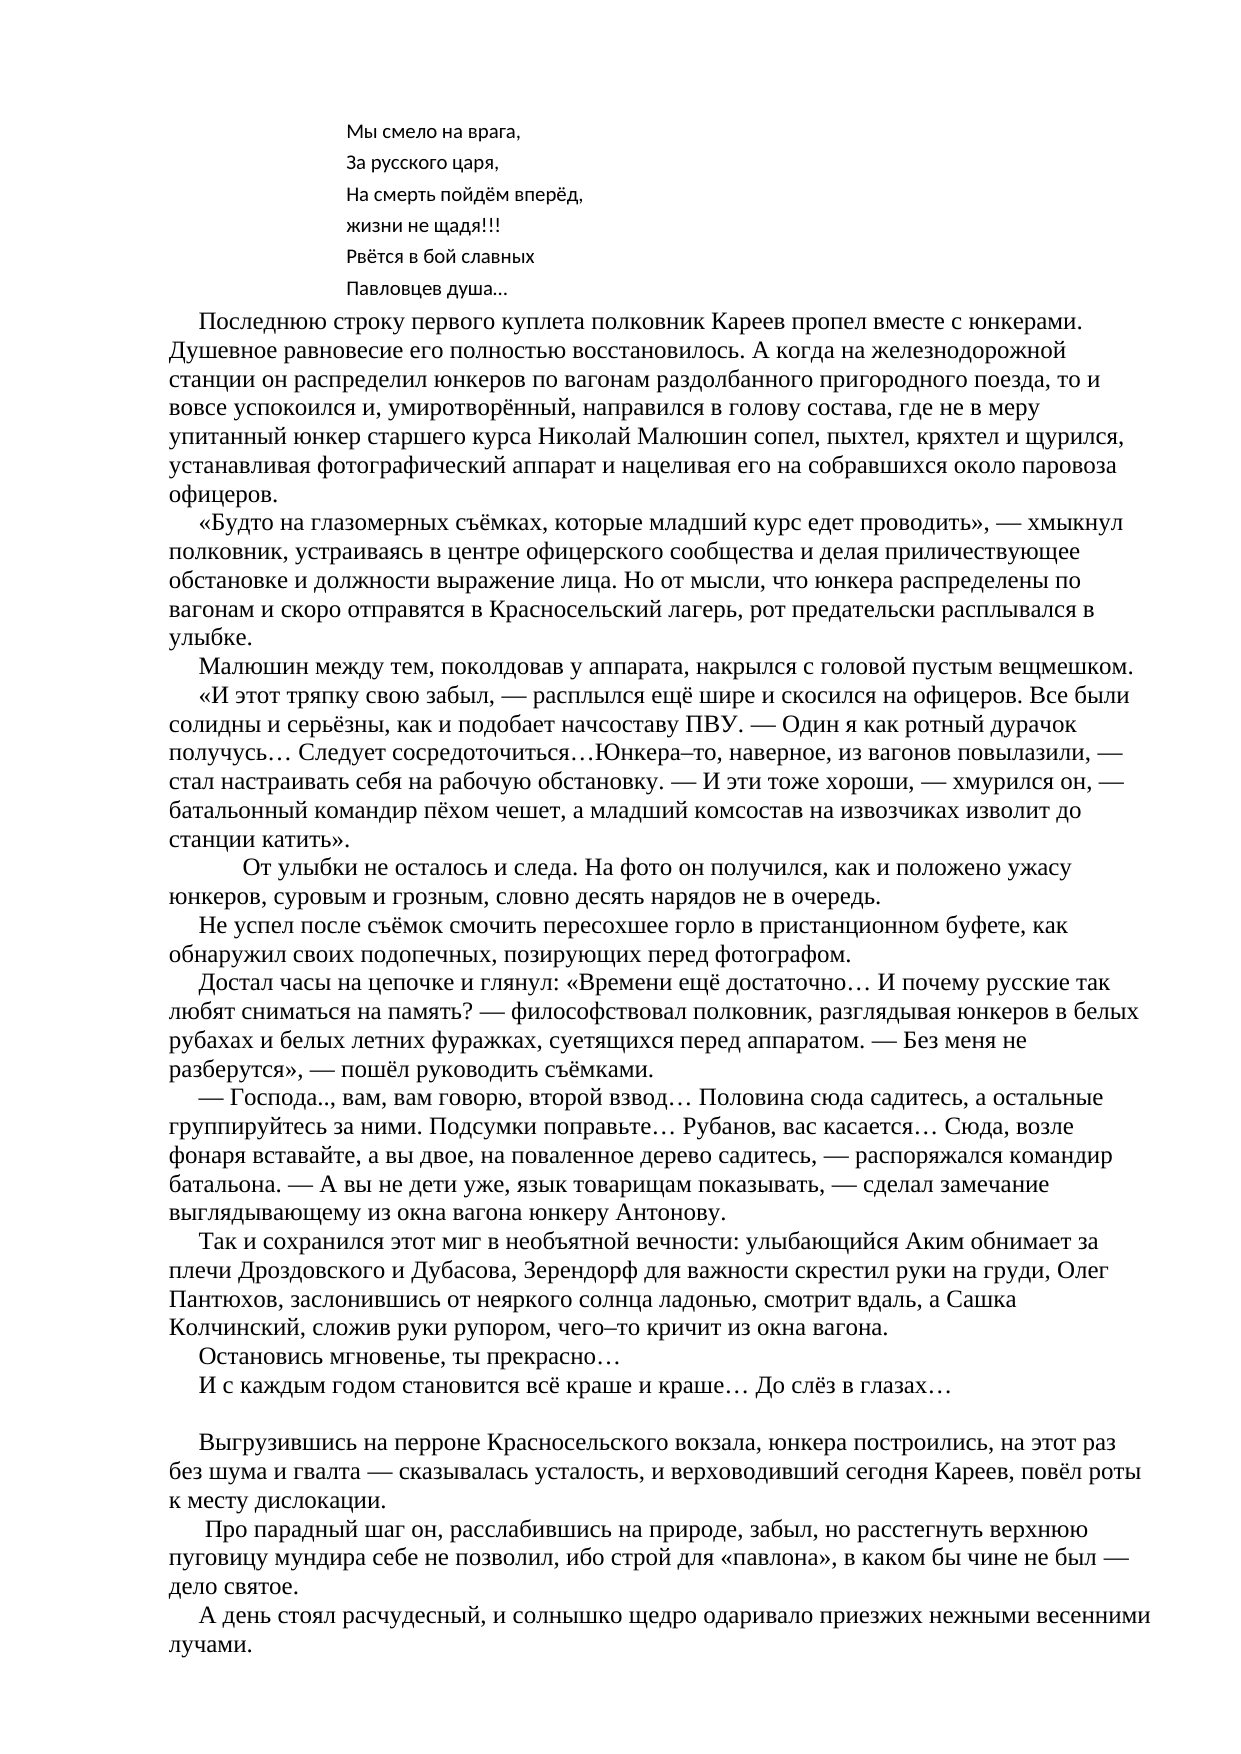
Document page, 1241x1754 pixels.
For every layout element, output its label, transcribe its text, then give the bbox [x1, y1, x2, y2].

text Последнюю строку первого куплета полковник Кареев пропел вместе с юнкерами. Душевное равновесие его полностью восстановилось. А когда на железнодорожной станции он распределил юнкеров по вагонам раздолбанного пригородного поезда, то и вовсе успокоился и, умиротворённый, направился в голову состава, где не в меру упитанный юнкер старшего курса Николай Малюшин сопел, пыхтел, кряхтел и щурился, устанавливая фотографический аппарат и нацеливая его на собравшихся около паровоза офицеров. [169, 306, 1152, 507]
text Мы смело на врага, [346, 118, 974, 143]
text Остановись мгновенье, ты прекрасно… [169, 1341, 1152, 1370]
text Так и сохранился этот миг в необъятной вечности: улыбающийся Аким обнимает за плечи Дроздовского и Дубасова, Зерендорф для важности скрестил руки на груди, Олег Пантюхов, заслонившись от неяркого солнца ладонью, смотрит вдаль, а Сашка Колчинский, сложив руки рупором, чего–то кричит из окна вагона. [169, 1226, 1152, 1341]
text — Господа.., вам, вам говорю, второй взвод… Половина сюда садитесь, а остальные группируйтесь за ними. Подсумки поправьте… Рубанов, вас касается… Сюда, возле фонаря вставайте, а вы двое, на поваленное дерево садитесь, — распоряжался командир батальона. — А вы не дети уже, язык товарищам показывать, — сделал замечание выглядывающему из окна вагона юнкеру Антонову. [169, 1082, 1152, 1226]
text И с каждым годом становится всё краше и краше… До слёз в глазах… [169, 1370, 1152, 1399]
text На смерть пойдём вперёд, [346, 181, 974, 206]
text А день стоял расчудесный, и солнышко щедро одаривало приезжих нежными весенними лучами. [169, 1600, 1152, 1657]
text Павловцев душа… [346, 275, 974, 300]
text «Будто на глазомерных съёмках, которые младший курс едет проводить», — хмыкнул полковник, устраиваясь в центре офицерского сообщества и делая приличествующее обстановке и должности выражение лица. Но от мысли, что юнкера распределены по вагонам и скоро отправятся в Красносельский лагерь, рот предательски расплывался в улыбке. [169, 507, 1152, 651]
text Про парадный шаг он, расслабившись на природе, забыл, но расстегнуть верхнюю пуговицу мундира себе не позволил, ибо строй для «павлона», в каком бы чине не был — дело святое. [169, 1514, 1152, 1600]
text Выгрузившись на перроне Красносельского вокзала, юнкера построились, на этот раз без шума и гвалта — сказывалась усталость, и верховодивший сегодня Кареев, повёл роты к месту дислокации. [169, 1427, 1152, 1514]
text От улыбки не осталось и следа. На фото он получился, как и положено ужасу юнкеров, суровым и грозным, словно десять нарядов не в очередь. [169, 852, 1152, 910]
text Достал часы на цепочке и глянул: «Времени ещё достаточно… И почему русские так любят сниматься на память? — философствовал полковник, разглядывая юнкеров в белых рубахах и белых летних фуражках, суетящихся перед аппаратом. — Без меня не разберутся», — пошёл руководить съёмками. [169, 967, 1152, 1082]
text Не успел после съёмок смочить пересохшее горло в пристанционном буфете, как обнаружил своих подопечных, позирующих перед фотографом. [169, 910, 1152, 967]
text Рвётся в бой славных [346, 243, 974, 269]
text За русского царя, [346, 149, 974, 175]
text «И этот тряпку свою забыл, — расплылся ещё шире и скосился на офицеров. Все были солидны и серьёзны, как и подобает начсоставу ПВУ. — Один я как ротный дурачок получусь… Следует сосредоточиться…Юнкера–то, наверное, из вагонов повылазили, — стал настраивать себя на рабочую обстановку. — И эти тоже хороши, — хмурился он, — батальонный командир пёхом чешет, а младший комсостав на извозчиках изволит до станции катить». [169, 680, 1152, 852]
text Малюшин между тем, поколдовав у аппарата, накрылся с головой пустым вещмешком. [169, 651, 1152, 680]
text жизни не щадя!!! [346, 212, 974, 238]
